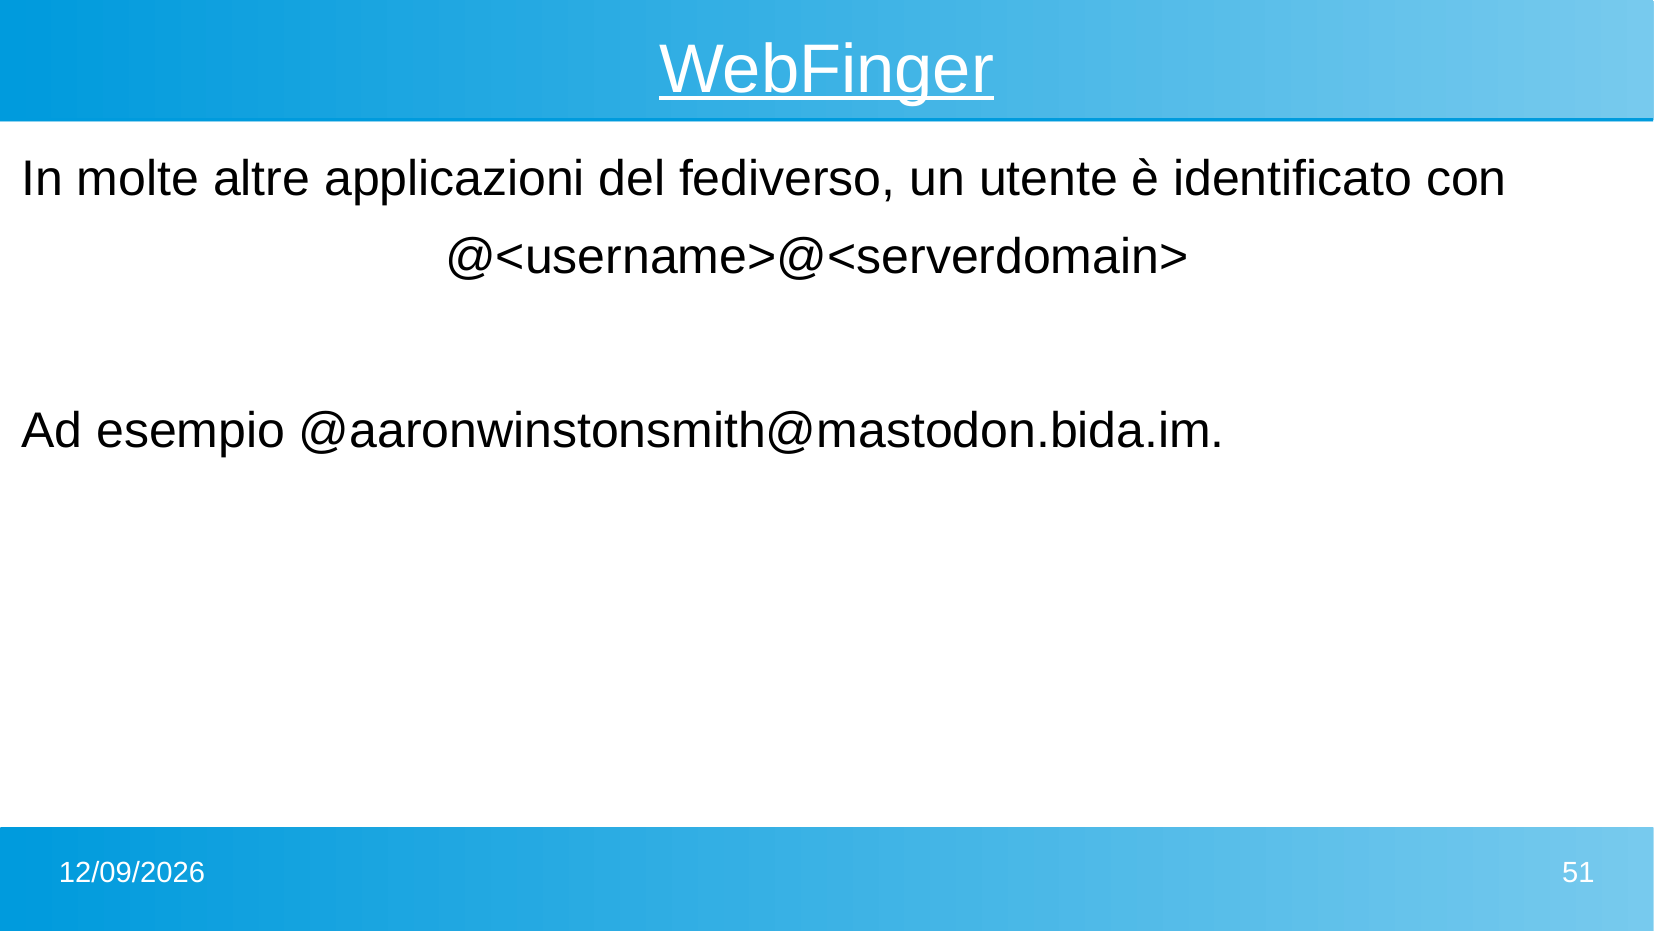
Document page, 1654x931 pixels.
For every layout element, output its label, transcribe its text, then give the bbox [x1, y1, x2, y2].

title WebFinger [59, 29, 1595, 108]
list Ad esempio @aaronwinstonsmith@mastodon.bida.im. [21, 402, 1613, 526]
list In molte altre applicazioni del fediverso, un utente è identificato con @<username>@<serverdomain> [21, 150, 1613, 273]
